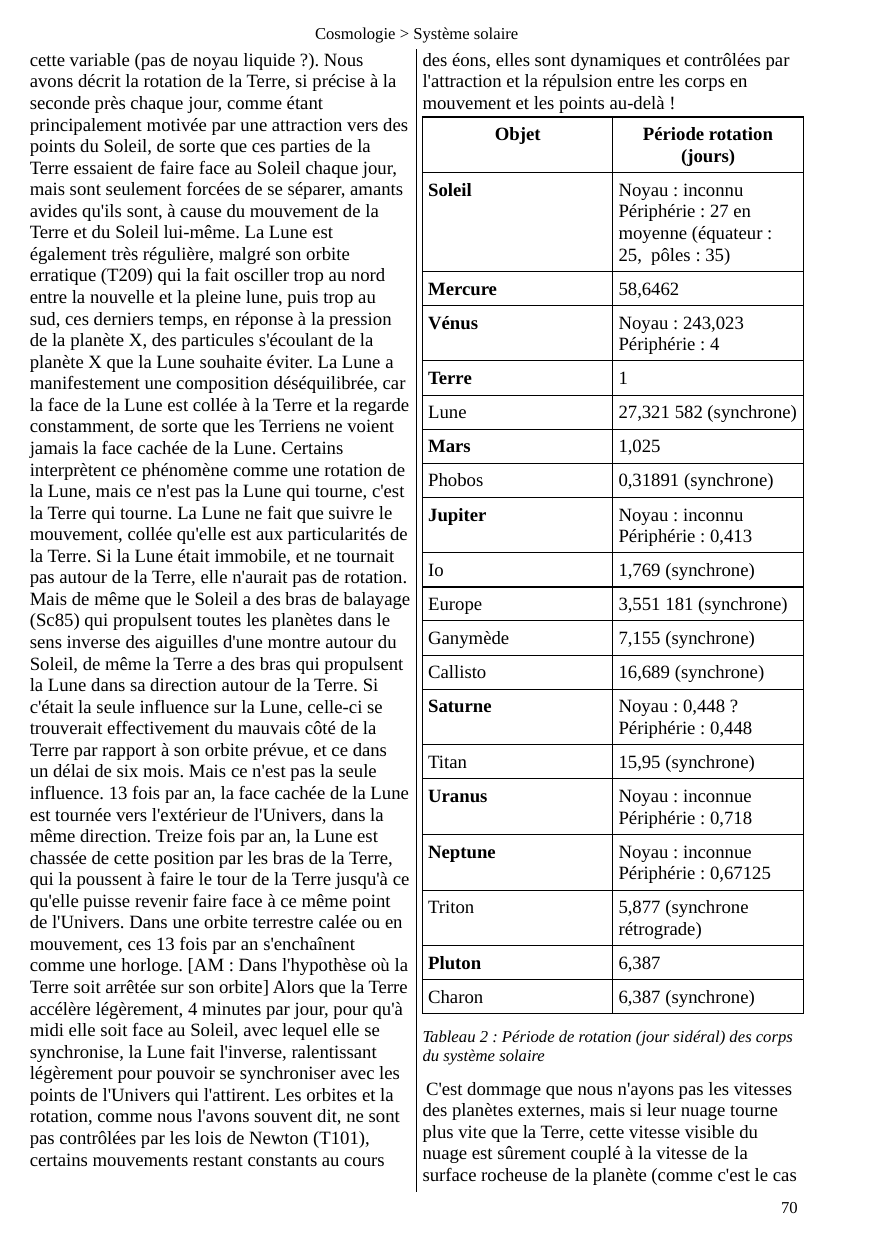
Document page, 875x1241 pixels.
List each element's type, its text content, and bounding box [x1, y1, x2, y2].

table_cell Europe [423, 588, 612, 620]
table_cell 7,155 (synchrone) [613, 621, 803, 654]
table_cell Vénus [423, 306, 612, 360]
table_cell 6,387 (synchrone) [613, 980, 803, 1013]
table_cell Mars [423, 430, 612, 463]
table_cell Uranus [423, 779, 612, 834]
table_cell Noyau : inconnue Périphérie : 0,67125 [613, 835, 803, 889]
table_cell Terre [423, 361, 612, 394]
text des éons, elles sont dynamiques et contrôlées par l'attraction et la répulsion entre les corps en mouvement et les points au-delà ! [422, 49, 803, 113]
table_cell 6,387 [613, 946, 803, 979]
table_cell Phobos [423, 464, 612, 497]
table_cell Noyau : 243,023 Périphérie : 4 [613, 306, 803, 360]
table_cell Noyau : 0,448 ? Périphérie : 0,448 [613, 690, 803, 744]
text cette variable (pas de noyau liquide ?). Nous avons décrit la rotation de la Terre, si précise à la seconde près chaque jour, comme étant principalement motivée par une attraction vers des points du Soleil, de sorte que ces parties de la Terre essaient de faire face au Soleil chaque jour, mais sont seulement forcées de se séparer, amants avides qu'ils sont, à cause du mouvement de la Terre et du Soleil lui-même. La Lune est également très régulière, malgré son orbite erratique (T209) qui la fait osciller trop au nord entre la nouvelle et la pleine lune, puis trop au sud, ces derniers temps, en réponse à la pression de la planète X, des particules s'écoulant de la planète X que la Lune souhaite éviter. La Lune a manifestement une composition déséquilibrée, car la face de la Lune est collée à la Terre et la regarde constamment, de sorte que les Terriens ne voient jamais la face cachée de la Lune. Certains interprètent ce phénomène comme une rotation de la Lune, mais ce n'est pas la Lune qui tourne, c'est la Terre qui tourne. La Lune ne fait que suivre le mouvement, collée qu'elle est aux particularités de la Terre. Si la Lune était immobile, et ne tournait pas autour de la Terre, elle n'aurait pas de rotation. Mais de même que le Soleil a des bras de balayage (Sc85) qui propulsent toutes les planètes dans le sens inverse des aiguilles d'une montre autour du Soleil, de même la Terre a des bras qui propulsent la Lune dans sa direction autour de la Terre. Si c'était la seule influence sur la Lune, celle-ci se trouverait effectivement du mauvais côté de la Terre par rapport à son orbite prévue, et ce dans un délai de six mois. Mais ce n'est pas la seule influence. 13 fois par an, la face cachée de la Lune est tournée vers l'extérieur de l'Univers, dans la même direction. Treize fois par an, la Lune est chassée de cette position par les bras de la Terre, qui la poussent à faire le tour de la Terre jusqu'à ce qu'elle puisse revenir faire face à ce même point de l'Univers. Dans une orbite terrestre calée ou en mouvement, ces 13 fois par an s'enchaînent comme une horloge. [AM : Dans l'hypothèse où la Terre soit arrêtée sur son orbite] Alors que la Terre accélère légèrement, 4 minutes par jour, pour qu'à midi elle soit face au Soleil, avec lequel elle se synchronise, la Lune fait l'inverse, ralentissant légèrement pour pouvoir se synchroniser avec les points de l'Univers qui l'attirent. Les orbites et la rotation, comme nous l'avons souvent dit, ne sont pas contrôlées par les lois de Newton (T101), certains mouvements restant constants au cours [29, 49, 411, 1170]
table_cell Saturne [423, 690, 612, 744]
table_cell Neptune [423, 835, 612, 889]
table_cell Charon [423, 980, 612, 1013]
table_cell 1,025 [613, 430, 803, 463]
table_cell 1 [613, 361, 803, 394]
table_cell Soleil [423, 173, 612, 271]
table_cell 58,6462 [613, 272, 803, 305]
table_cell Triton [423, 891, 612, 945]
table_cell 3,551 181 (synchrone) [613, 588, 803, 620]
table_cell Noyau : inconnue Périphérie : 0,718 [613, 779, 803, 834]
table_cell Pluton [423, 946, 612, 979]
text Tableau 2 : Période de rotation (jour sidéral) des corps du système solaire [422, 1027, 803, 1065]
table_cell Noyau : inconnu Périphérie : 0,413 [613, 498, 803, 552]
table_cell Jupiter [423, 498, 612, 552]
table_cell Io [423, 553, 612, 586]
table_cell 16,689 (synchrone) [613, 656, 803, 688]
table_cell Lune [423, 396, 612, 428]
table_cell Callisto [423, 656, 612, 688]
table_header Objet [423, 118, 612, 172]
table_cell 5,877 (synchrone rétrograde) [613, 891, 803, 945]
text C'est dommage que nous n'ayons pas les vitesses des planètes externes, mais si leur nuage tourne plus vite que la Terre, cette vitesse visible du nuage est sûrement couplé à la vitesse de la surface rocheuse de la planète (comme c'est le cas [422, 1078, 803, 1185]
table_cell 15,95 (synchrone) [613, 745, 803, 778]
table_cell Ganymède [423, 621, 612, 654]
table_cell 0,31891 (synchrone) [613, 464, 803, 497]
table_cell Noyau : inconnu Périphérie : 27 en moyenne (équateur : 25, pôles : 35) [613, 173, 803, 271]
table_cell Mercure [423, 272, 612, 305]
table_cell 1,769 (synchrone) [613, 553, 803, 586]
table_header Période rotation (jours) [613, 118, 803, 172]
table_cell 27,321 582 (synchrone) [613, 396, 803, 428]
table_cell Titan [423, 745, 612, 778]
